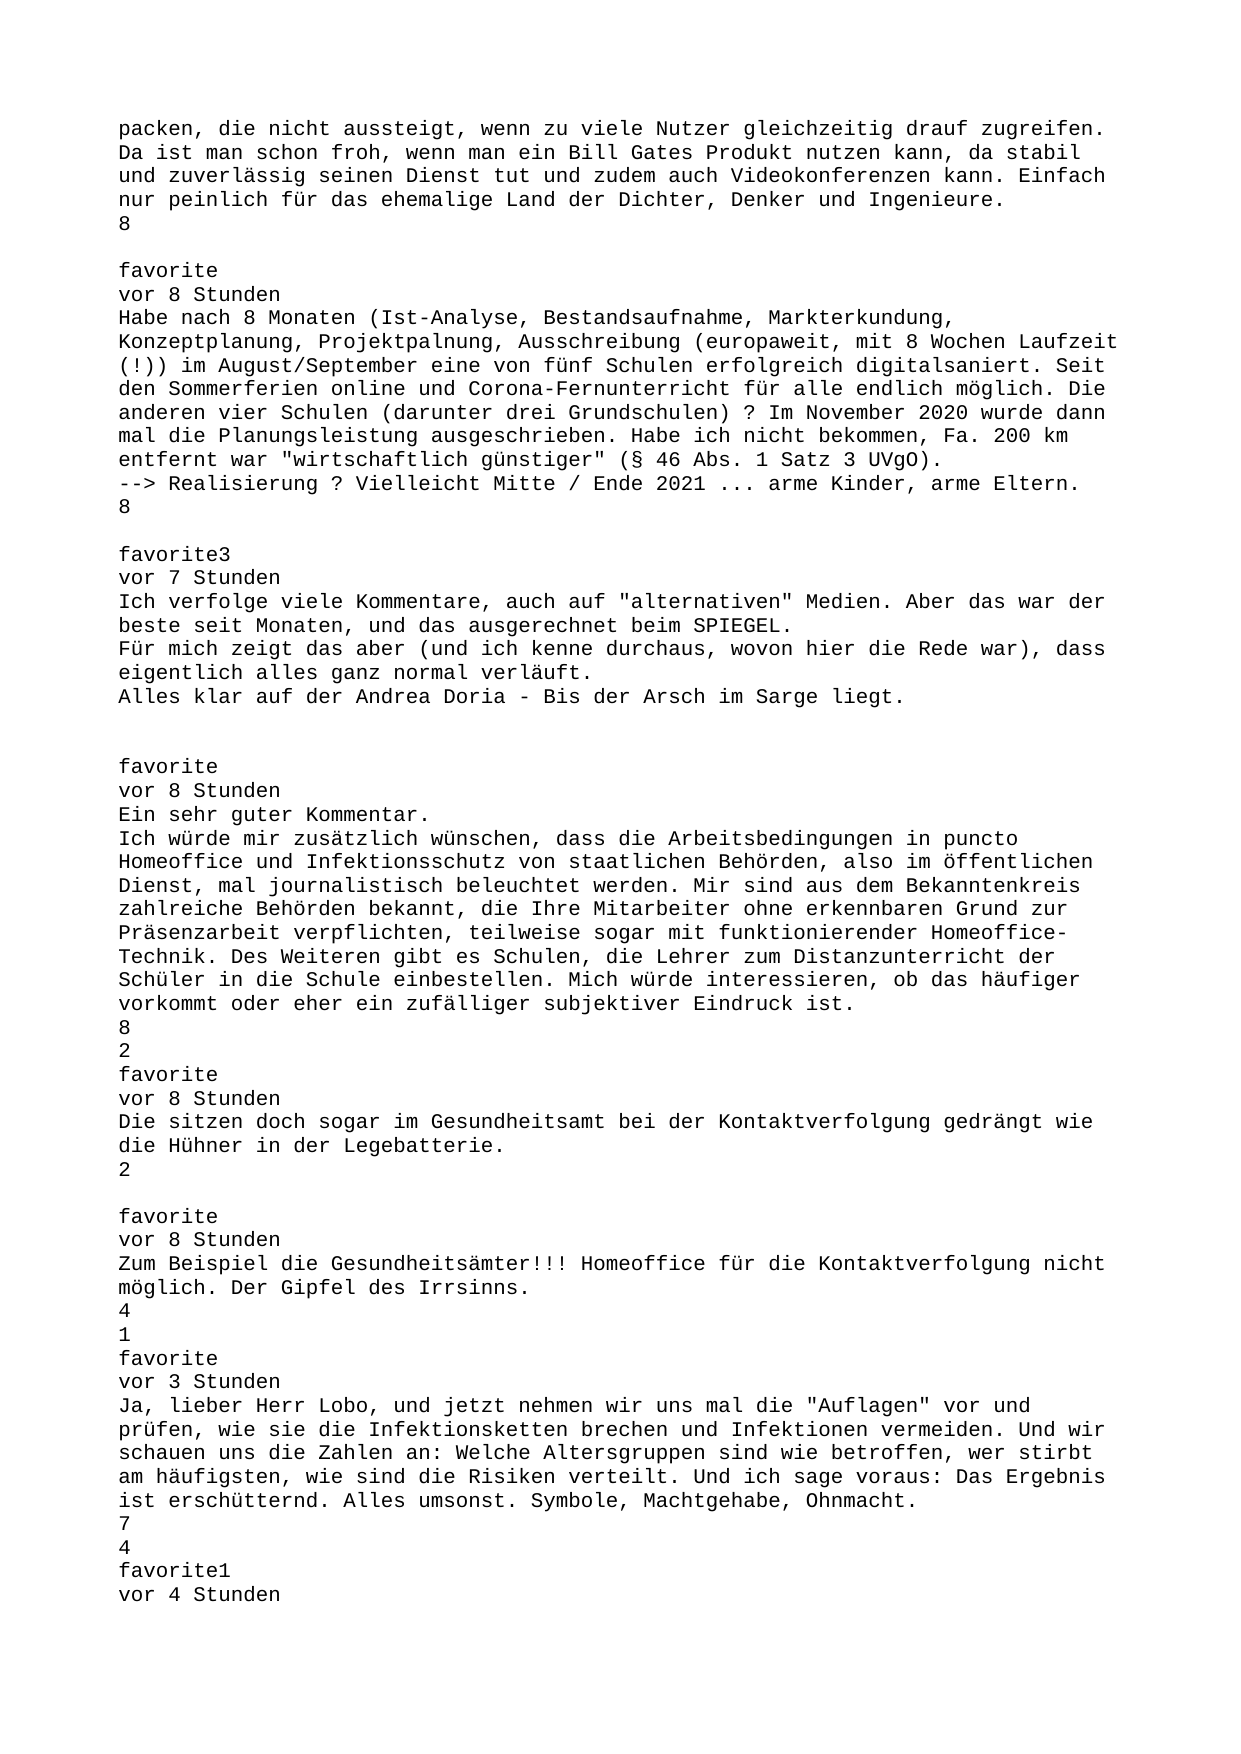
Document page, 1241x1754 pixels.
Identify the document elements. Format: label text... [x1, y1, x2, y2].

text 1 [118, 1324, 1122, 1348]
text favorite [118, 260, 1122, 284]
text vor 3 Stunden [118, 1371, 1122, 1395]
text favorite [118, 1348, 1122, 1371]
text favorite [118, 1064, 1122, 1088]
text Ich würde mir zusätzlich wünschen, dass die Arbeitsbedingungen in puncto Homeoffice und Infektionsschutz von staatlichen Behörden, also im öffentlichen Dienst, mal journalistisch beleuchtet werden. Mir sind aus dem Bekanntenkreis zahlreiche Behörden bekannt, die Ihre Mitarbeiter ohne erkennbaren Grund zur Präsenzarbeit verpflichten, teilweise sogar mit funktionierender Homeoffice-Technik. Des Weiteren gibt es Schulen, die Lehrer zum Distanzunterricht der Schüler in die Schule einbestellen. Mich würde interessieren, ob das häufiger vorkommt oder eher ein zufälliger subjektiver Eindruck ist. [118, 827, 1122, 1017]
text vor 8 Stunden [118, 1229, 1122, 1253]
text 2 [118, 1158, 1122, 1182]
text vor 8 Stunden [118, 284, 1122, 307]
text Alles klar auf der Andrea Doria - Bis der Arsch im Sarge liegt. [118, 686, 1122, 709]
text 2 [118, 1040, 1122, 1064]
text 8 [118, 1017, 1122, 1040]
text Ein sehr guter Kommentar. [118, 804, 1122, 827]
text 8 [118, 496, 1122, 520]
text Für mich zeigt das aber (und ich kenne durchaus, wovon hier die Rede war), dass eigentlich alles ganz normal verläuft. [118, 638, 1122, 686]
text Habe nach 8 Monaten (Ist-Analyse, Bestandsaufnahme, Markterkundung, Konzeptplanung, Projektpalnung, Ausschreibung (europaweit, mit 8 Wochen Laufzeit (!)) im August/September eine von fünf Schulen erfolgreich digitalsaniert. Seit den Sommerferien online und Corona-Fernunterricht für alle endlich möglich. Die anderen vier Schulen (darunter drei Grundschulen) ? Im November 2020 wurde dann mal die Planungsleistung ausgeschrieben. Habe ich nicht bekommen, Fa. 200 km entfernt war "wirtschaftlich günstiger" (§ 46 Abs. 1 Satz 3 UVgO). [118, 307, 1122, 473]
text 4 [118, 1537, 1122, 1561]
text vor 8 Stunden [118, 780, 1122, 804]
text favorite1 [118, 1561, 1122, 1584]
text vor 8 Stunden [118, 1088, 1122, 1111]
text vor 4 Stunden [118, 1584, 1122, 1608]
text 8 [118, 213, 1122, 236]
text favorite3 [118, 544, 1122, 567]
text vor 7 Stunden [118, 567, 1122, 591]
text Zum Beispiel die Gesundheitsämter!!! Homeoffice für die Kontaktverfolgung nicht möglich. Der Gipfel des Irrsinns. [118, 1253, 1122, 1300]
text 7 [118, 1513, 1122, 1537]
text Ja, lieber Herr Lobo, und jetzt nehmen wir uns mal die "Auflagen" vor und prüfen, wie sie die Infektionsketten brechen und Infektionen vermeiden. Und wir schauen uns die Zahlen an: Welche Altersgruppen sind wie betroffen, wer stirbt am häufigsten, wie sind die Risiken verteilt. Und ich sage voraus: Das Ergebnis ist erschütternd. Alles umsonst. Symbole, Machtgehabe, Ohnmacht. [118, 1395, 1122, 1513]
text favorite [118, 1206, 1122, 1229]
text Die sitzen doch sogar im Gesundheitsamt bei der Kontaktverfolgung gedrängt wie die Hühner in der Legebatterie. [118, 1111, 1122, 1158]
text favorite [118, 757, 1122, 780]
text Ich verfolge viele Kommentare, auch auf "alternativen" Medien. Aber das war der beste seit Monaten, und das ausgerechnet beim SPIEGEL. [118, 591, 1122, 638]
text --> Realisierung ? Vielleicht Mitte / Ende 2021 ... arme Kinder, arme Eltern. [118, 473, 1122, 496]
text 4 [118, 1300, 1122, 1324]
text packen, die nicht aussteigt, wenn zu viele Nutzer gleichzeitig drauf zugreifen. Da ist man schon froh, wenn man ein Bill Gates Produkt nutzen kann, da stabil und zuverlässig seinen Dienst tut und zudem auch Videokonferenzen kann. Einfach nur peinlich für das ehemalige Land der Dichter, Denker und Ingenieure. [118, 118, 1122, 213]
